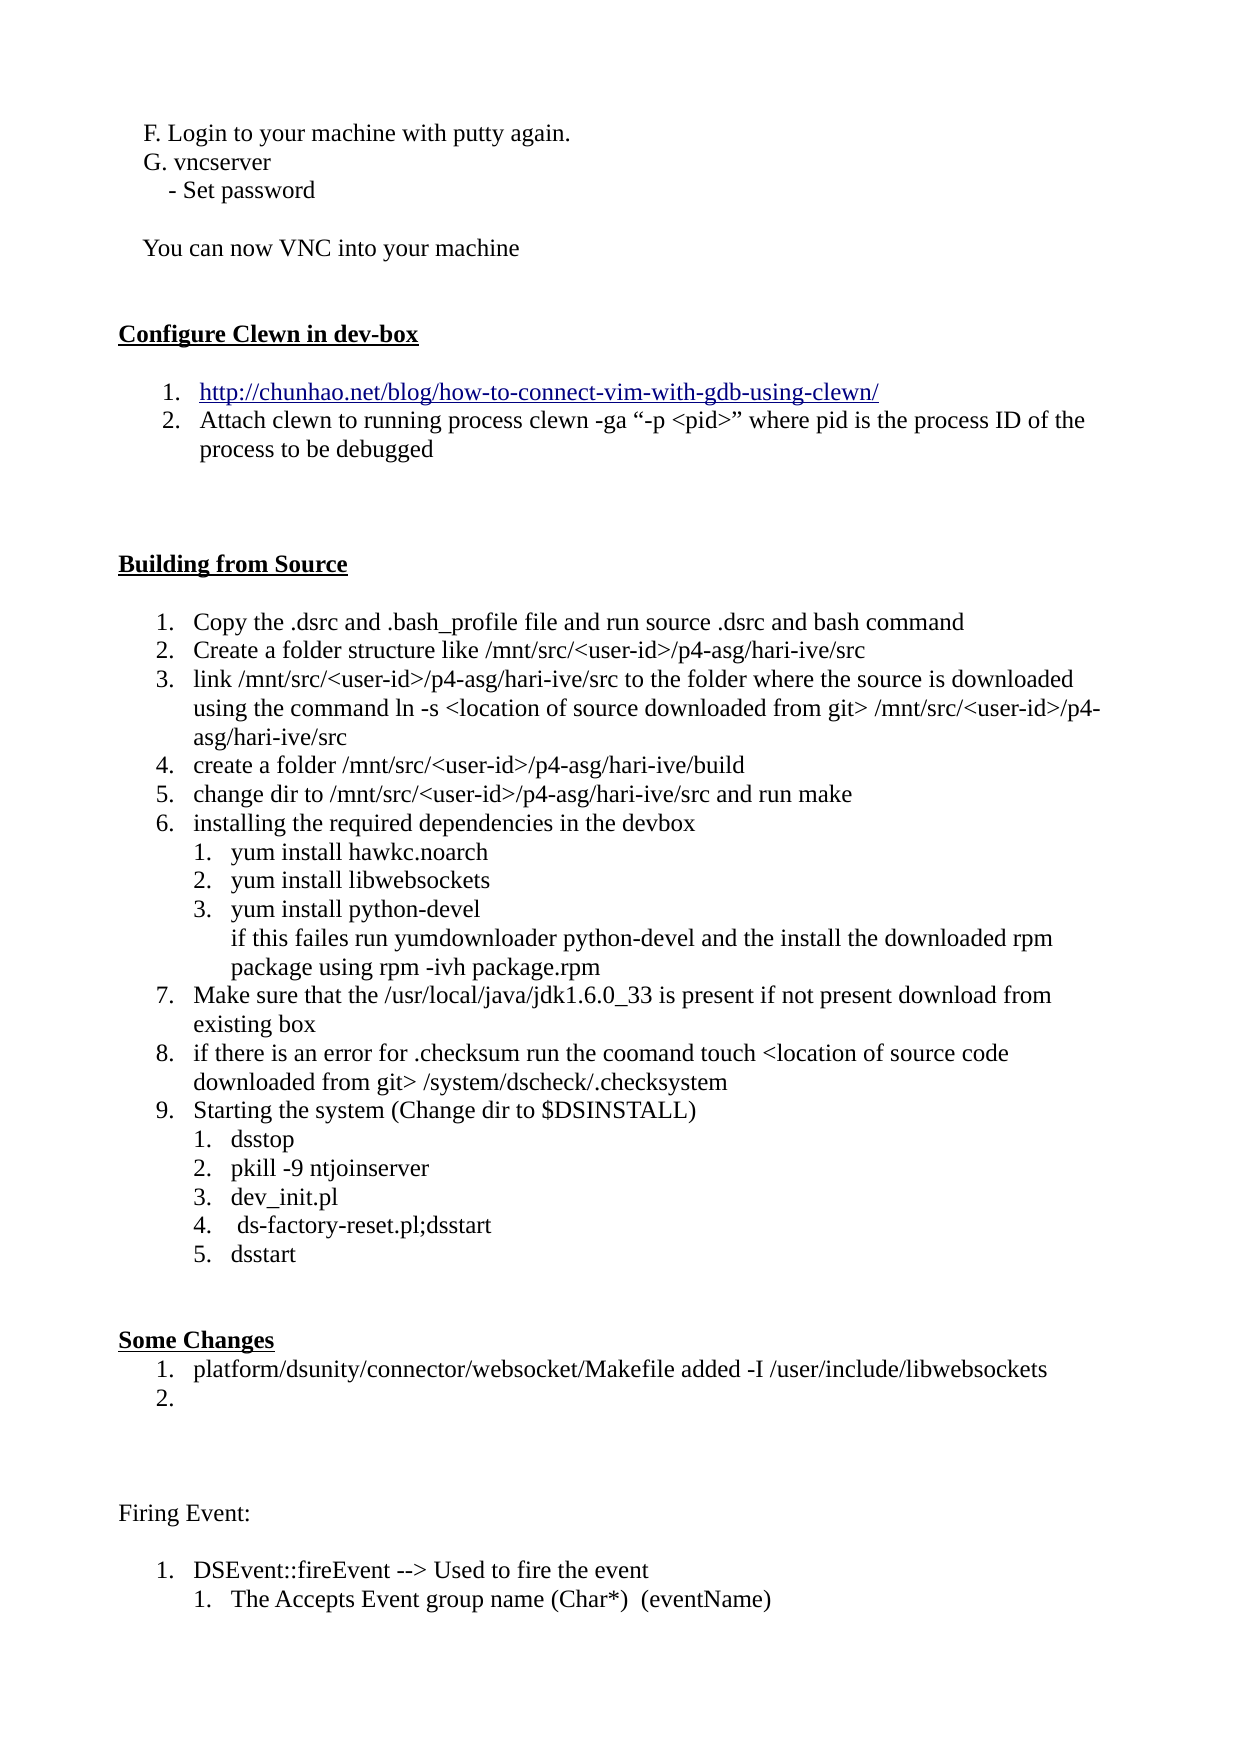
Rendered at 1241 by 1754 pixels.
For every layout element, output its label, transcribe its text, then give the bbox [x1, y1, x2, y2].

list if there is an error for .checksum run the coomand touch <location of source code downloaded from git> /system/dscheck/.checksystem [156, 1038, 1122, 1096]
text Configure Clewn in dev-box [118, 319, 1122, 348]
list DSEvent::fireEvent --> Used to fire the event [156, 1556, 1122, 1584]
text You can now VNC into your machine [118, 233, 1122, 262]
list ds-factory-reset.pl;dsstart [193, 1211, 1122, 1239]
list dev_init.pl [193, 1182, 1122, 1211]
list yum install libwebsockets [193, 866, 1122, 894]
list Copy the .dsrc and .bash_profile file and run source .dsrc and bash command [156, 607, 1122, 636]
list link /mnt/src/<user-id>/p4-asg/hari-ive/src to the folder where the source is downloaded using the command ln -s <location of source downloaded from git> /mnt/src/<user-id>/p4-asg/hari-ive/src [156, 664, 1122, 751]
list dsstop [193, 1124, 1122, 1153]
list Create a folder structure like /mnt/src/<user-id>/p4-asg/hari-ive/src [156, 636, 1122, 664]
list http://chunhao.net/blog/how-to-connect-vim-with-gdb-using-clewn/ [162, 377, 1122, 406]
list Starting the system (Change dir to $DSINSTALL) [156, 1096, 1122, 1124]
list The Accepts Event group name (Char*) (eventName) [193, 1584, 1122, 1613]
list change dir to /mnt/src/<user-id>/p4-asg/hari-ive/src and run make [156, 779, 1122, 808]
list installing the required dependencies in the devbox [156, 808, 1122, 837]
list create a folder /mnt/src/<user-id>/p4-asg/hari-ive/build [156, 751, 1122, 779]
text - Set password [118, 176, 1122, 204]
list Attach clewn to running process clewn -ga “-p <pid>” where pid is the process ID of the process to be debugged [162, 406, 1122, 463]
list pkill -9 ntjoinserver [193, 1153, 1122, 1182]
list platform/dsunity/connector/websocket/Makefile added -I /user/include/libwebsockets [156, 1354, 1122, 1383]
list if this failes run yumdownloader python-devel and the install the downloaded rpm package using rpm -ivh package.rpm [193, 923, 1122, 981]
list yum install hawkc.noarch [193, 837, 1122, 866]
text F. Login to your machine with putty again. [118, 118, 1122, 147]
list Make sure that the /usr/local/java/jdk1.6.0_33 is present if not present download from existing box [156, 981, 1122, 1038]
text Building from Source [118, 549, 1122, 578]
text Firing Event: [118, 1498, 1122, 1527]
text G. vncserver [118, 147, 1122, 176]
list dsstart [193, 1239, 1122, 1268]
text Some Changes [118, 1326, 1122, 1354]
list yum install python-devel [193, 894, 1122, 923]
